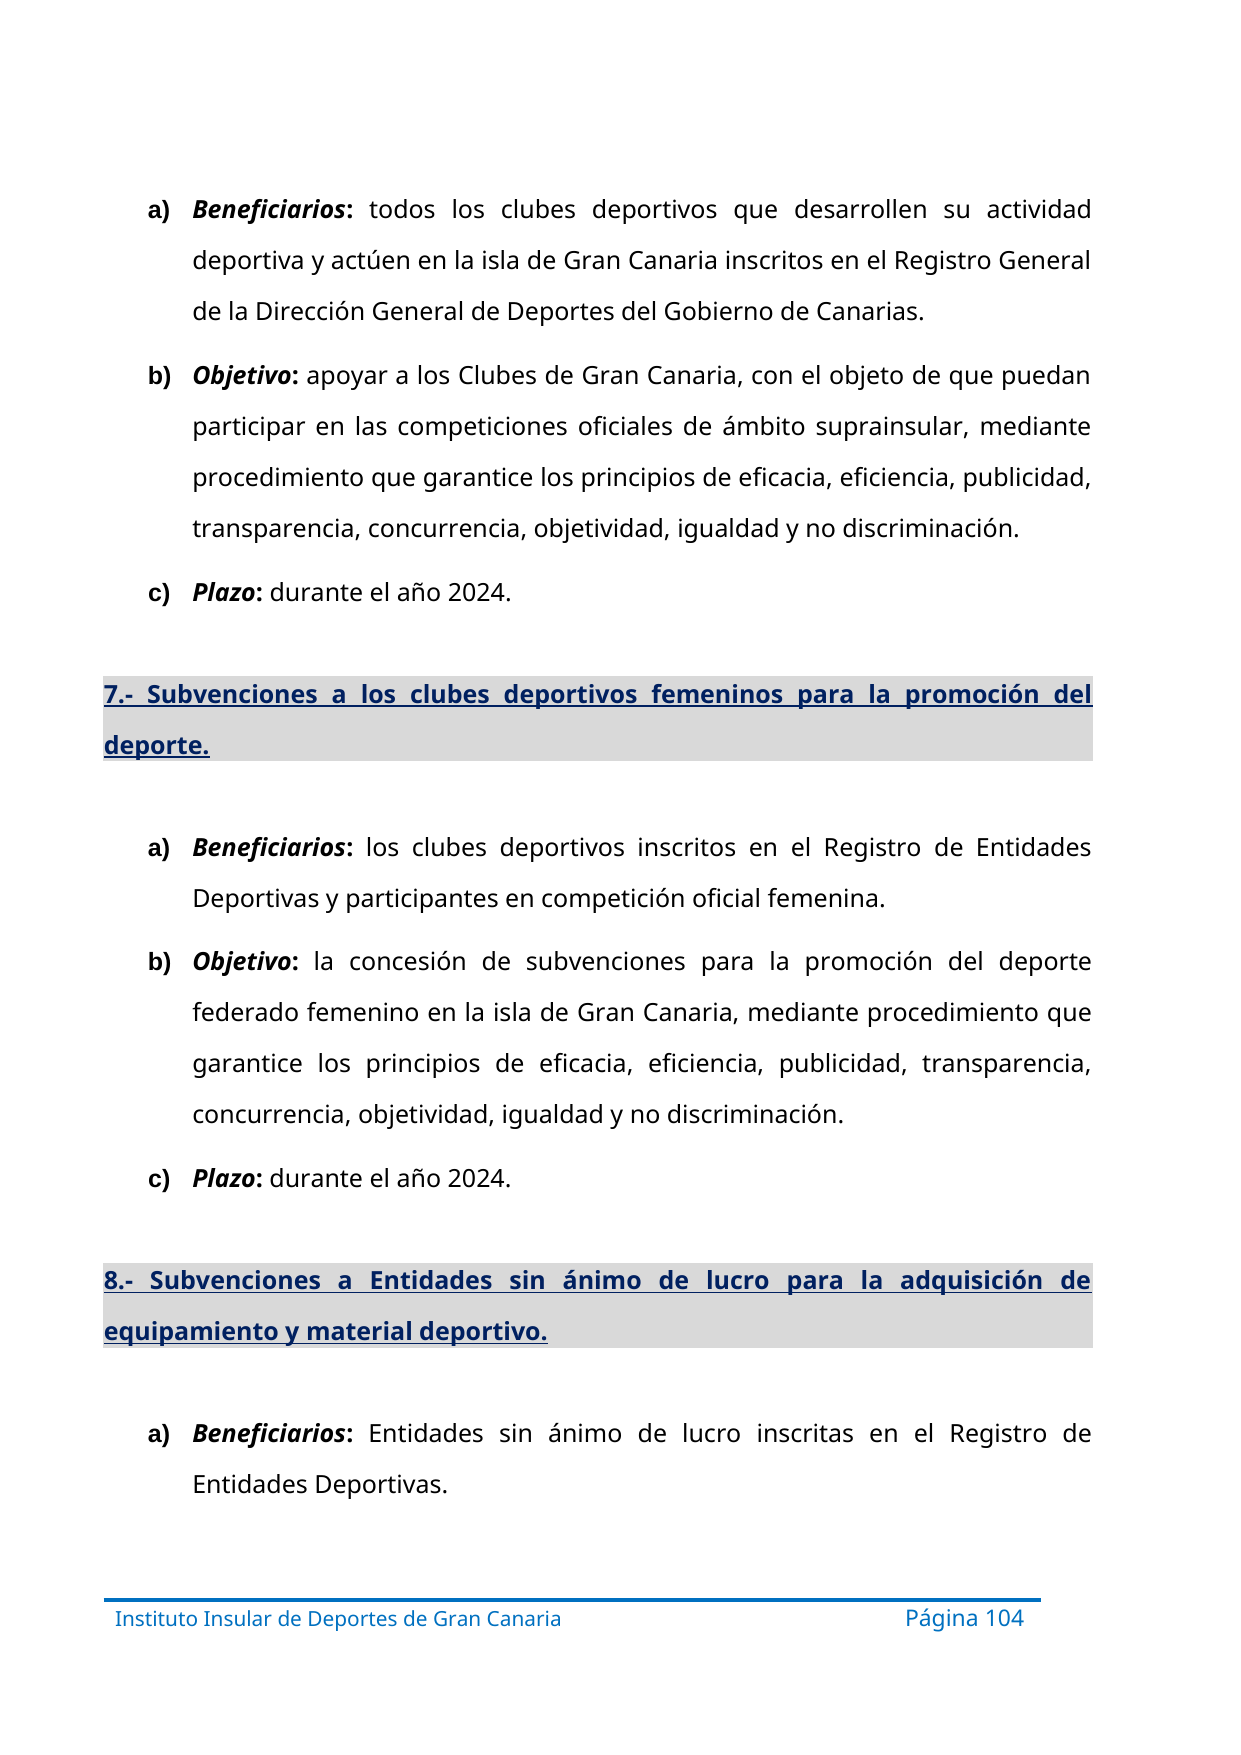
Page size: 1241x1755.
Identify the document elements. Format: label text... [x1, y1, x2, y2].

list Beneficiarios: los clubes deportivos inscritos en el Registro de Entidades Deportivas y participantes en competición oficial femenina. [148, 829, 1093, 914]
list Beneficiarios: Entidades sin ánimo de lucro inscritas en el Registro de Entidades Deportivas. [148, 1416, 1093, 1501]
text 8.- Subvenciones a Entidades sin ánimo de lucro para la adquisición de equipamiento y material deportivo. [103, 1263, 1093, 1348]
list Plazo: durante el año 2024. [148, 574, 1093, 608]
list Objetivo: la concesión de subvenciones para la promoción del deporte federado femenino en la isla de Gran Canaria, mediante procedimiento que garantice los principios de eficacia, eficiencia, publicidad, transparencia, concurrencia, objetividad, igualdad y no discriminación. [148, 944, 1093, 1131]
text 7.- Subvenciones a los clubes deportivos femeninos para la promoción del [103, 676, 1093, 705]
list Beneficiarios: todos los clubes deportivos que desarrollen su actividad deportiva y actúen en la isla de Gran Canaria inscritos en el Registro General de la Dirección General de Deportes del Gobierno de Canarias. [148, 192, 1093, 328]
text deporte. [103, 706, 1093, 761]
list Plazo: durante el año 2024. [148, 1161, 1093, 1195]
list Objetivo: apoyar a los Clubes de Gran Canaria, con el objeto de que puedan participar en las competiciones oficiales de ámbito suprainsular, mediante procedimiento que garantice los principios de eficacia, eficiencia, publicidad, transparencia, concurrencia, objetividad, igualdad y no discriminación. [148, 358, 1093, 545]
